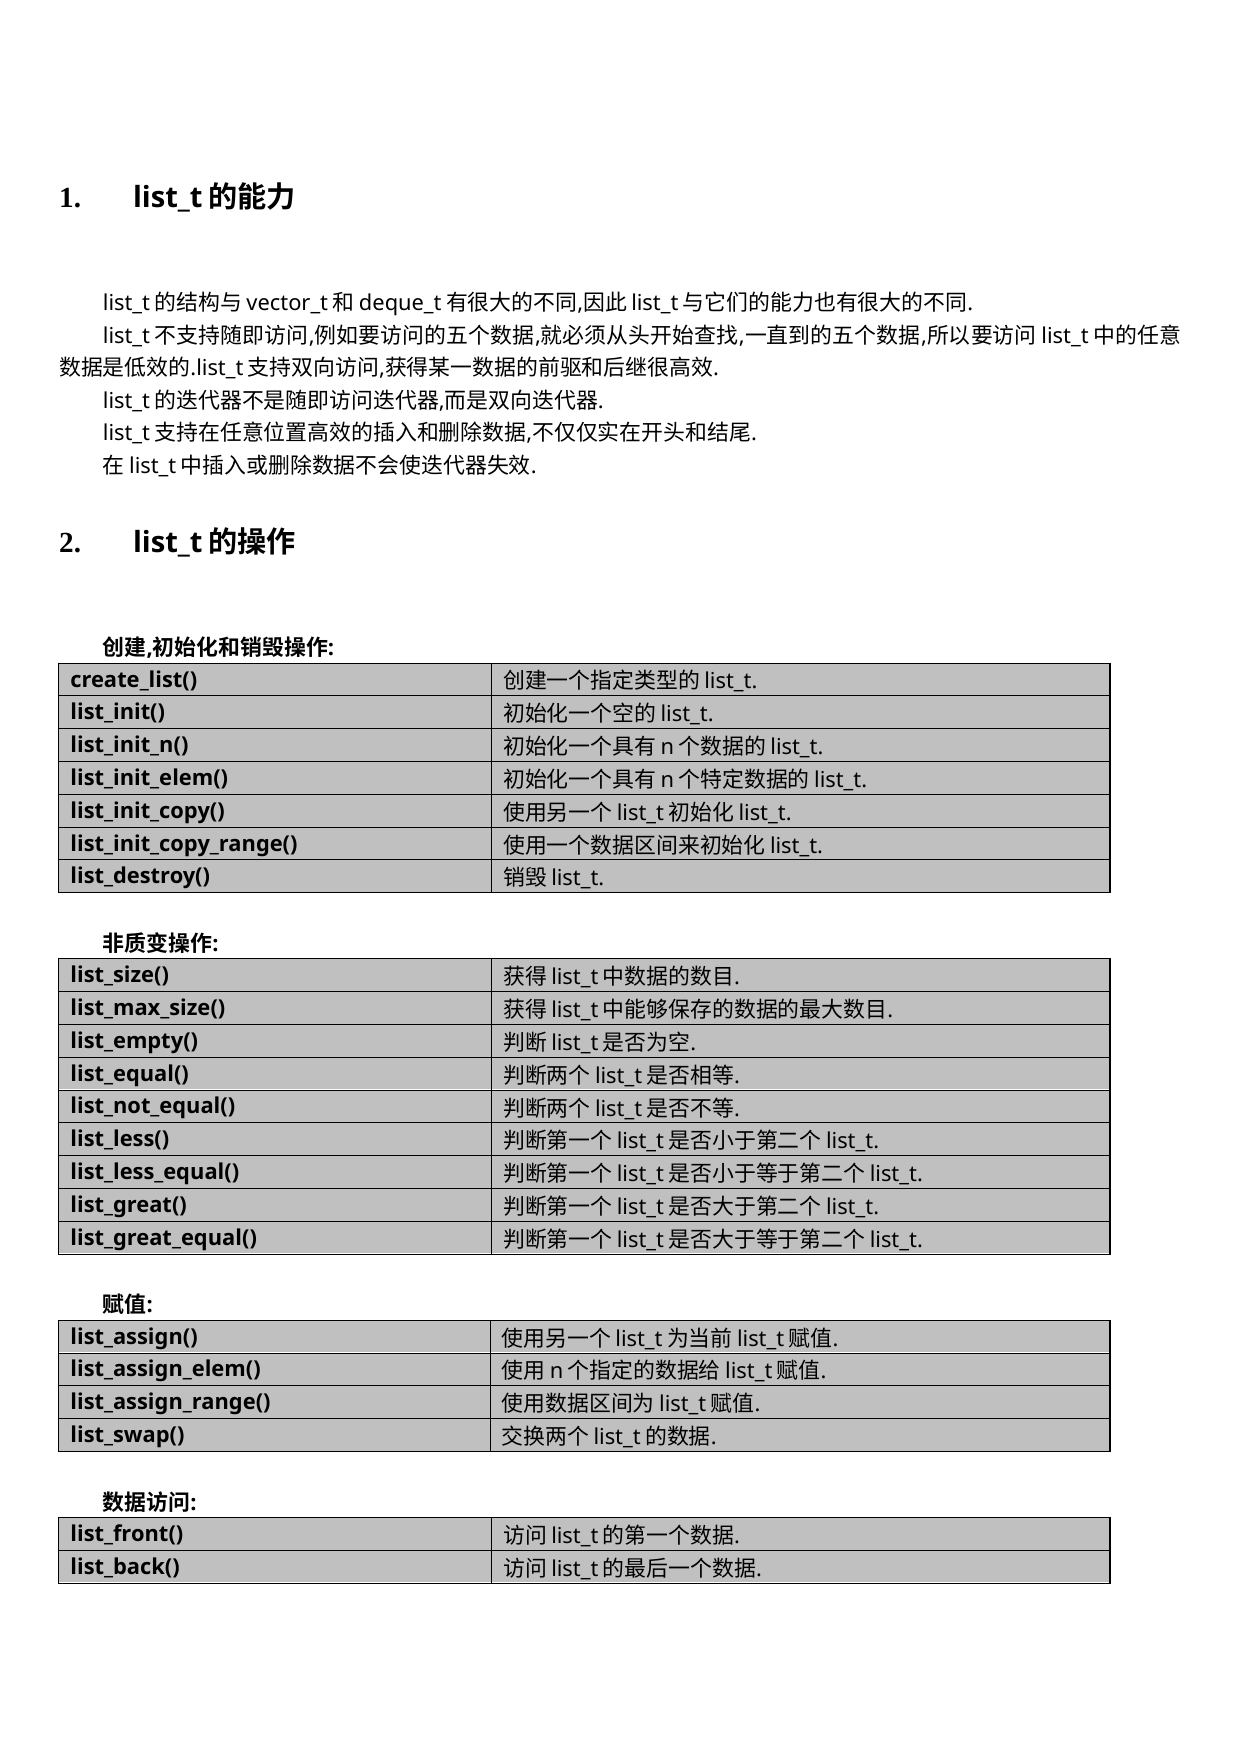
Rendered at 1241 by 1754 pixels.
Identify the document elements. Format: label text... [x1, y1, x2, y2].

table_cell 判断第一个list_t是否大于等于第二个list_t. [492, 1222, 1109, 1253]
table_cell list_less() [59, 1123, 491, 1155]
table_cell list_init_n() [59, 729, 491, 761]
table_cell 初始化一个具有n个数据的list_t. [492, 729, 1109, 761]
table_cell list_init() [59, 696, 491, 728]
table_cell 使用n个指定的数据给list_t赋值. [491, 1354, 1109, 1385]
text 赋值: [59, 1287, 1181, 1319]
subtitle list_t的操作 [59, 507, 1181, 572]
table_cell 交换两个list_t的数据. [491, 1419, 1109, 1451]
table_cell 销毁list_t. [492, 860, 1109, 892]
text list_t支持在任意位置高效的插入和删除数据,不仅仅实在开头和结尾. [59, 415, 1181, 447]
text list_t的迭代器不是随即访问迭代器,而是双向迭代器. [59, 382, 1181, 415]
table_cell 判断list_t是否为空. [492, 1025, 1109, 1057]
table_header list_front() [59, 1518, 491, 1550]
table_header list_assign() [59, 1321, 490, 1352]
table_header list_size() [59, 959, 491, 991]
table_cell list_less_equal() [59, 1156, 491, 1188]
table_cell list_back() [59, 1551, 491, 1582]
text 数据访问: [59, 1484, 1181, 1517]
table_cell 判断两个list_t是否不等. [492, 1091, 1109, 1122]
table_cell 判断第一个list_t是否小于等于第二个list_t. [492, 1156, 1109, 1188]
table_cell list_init_copy_range() [59, 828, 491, 859]
table_cell 使用数据区间为list_t赋值. [491, 1386, 1109, 1418]
table_cell list_destroy() [59, 860, 491, 892]
table_cell 判断第一个list_t是否小于第二个list_t. [492, 1123, 1109, 1155]
text 在list_t中插入或删除数据不会使迭代器失效. [59, 447, 1181, 480]
table_header 获得list_t中数据的数目. [492, 959, 1109, 991]
table_cell list_init_elem() [59, 762, 491, 794]
table_header 创建一个指定类型的list_t. [492, 664, 1109, 695]
table_cell list_init_copy() [59, 795, 491, 827]
table_cell list_empty() [59, 1025, 491, 1057]
table_cell list_not_equal() [59, 1091, 491, 1122]
text list_t的结构与vector_t和deque_t有很大的不同,因此list_t与它们的能力也有很大的不同. [59, 285, 1181, 317]
text 非质变操作: [59, 926, 1181, 958]
table_cell list_assign_elem() [59, 1354, 490, 1385]
table_cell 使用另一个list_t初始化list_t. [492, 795, 1109, 827]
table_header create_list() [59, 664, 491, 695]
table_cell list_great_equal() [59, 1222, 491, 1253]
table_cell 使用一个数据区间来初始化list_t. [492, 828, 1109, 859]
table_cell list_max_size() [59, 992, 491, 1024]
table_cell 获得list_t中能够保存的数据的最大数目. [492, 992, 1109, 1024]
table_cell 初始化一个空的list_t. [492, 696, 1109, 728]
table_header 使用另一个list_t为当前list_t赋值. [491, 1321, 1109, 1352]
table_header 访问list_t的第一个数据. [492, 1518, 1109, 1550]
text 创建,初始化和销毁操作: [59, 630, 1181, 662]
table_cell list_swap() [59, 1419, 490, 1451]
table_cell 初始化一个具有n个特定数据的list_t. [492, 762, 1109, 794]
table_cell 判断两个list_t是否相等. [492, 1058, 1109, 1089]
text list_t不支持随即访问,例如要访问的五个数据,就必须从头开始查找,一直到的五个数据,所以要访问list_t中的任意数据是低效的.list_t支持双向访问,获得某一数据的前驱和后继很高效. [59, 317, 1181, 382]
table_cell list_great() [59, 1189, 491, 1221]
table_cell 访问list_t的最后一个数据. [492, 1551, 1109, 1582]
table_cell 判断第一个list_t是否大于第二个list_t. [492, 1189, 1109, 1221]
subtitle list_t的能力 [59, 162, 1181, 227]
table_cell list_equal() [59, 1058, 491, 1089]
table_cell list_assign_range() [59, 1386, 490, 1418]
